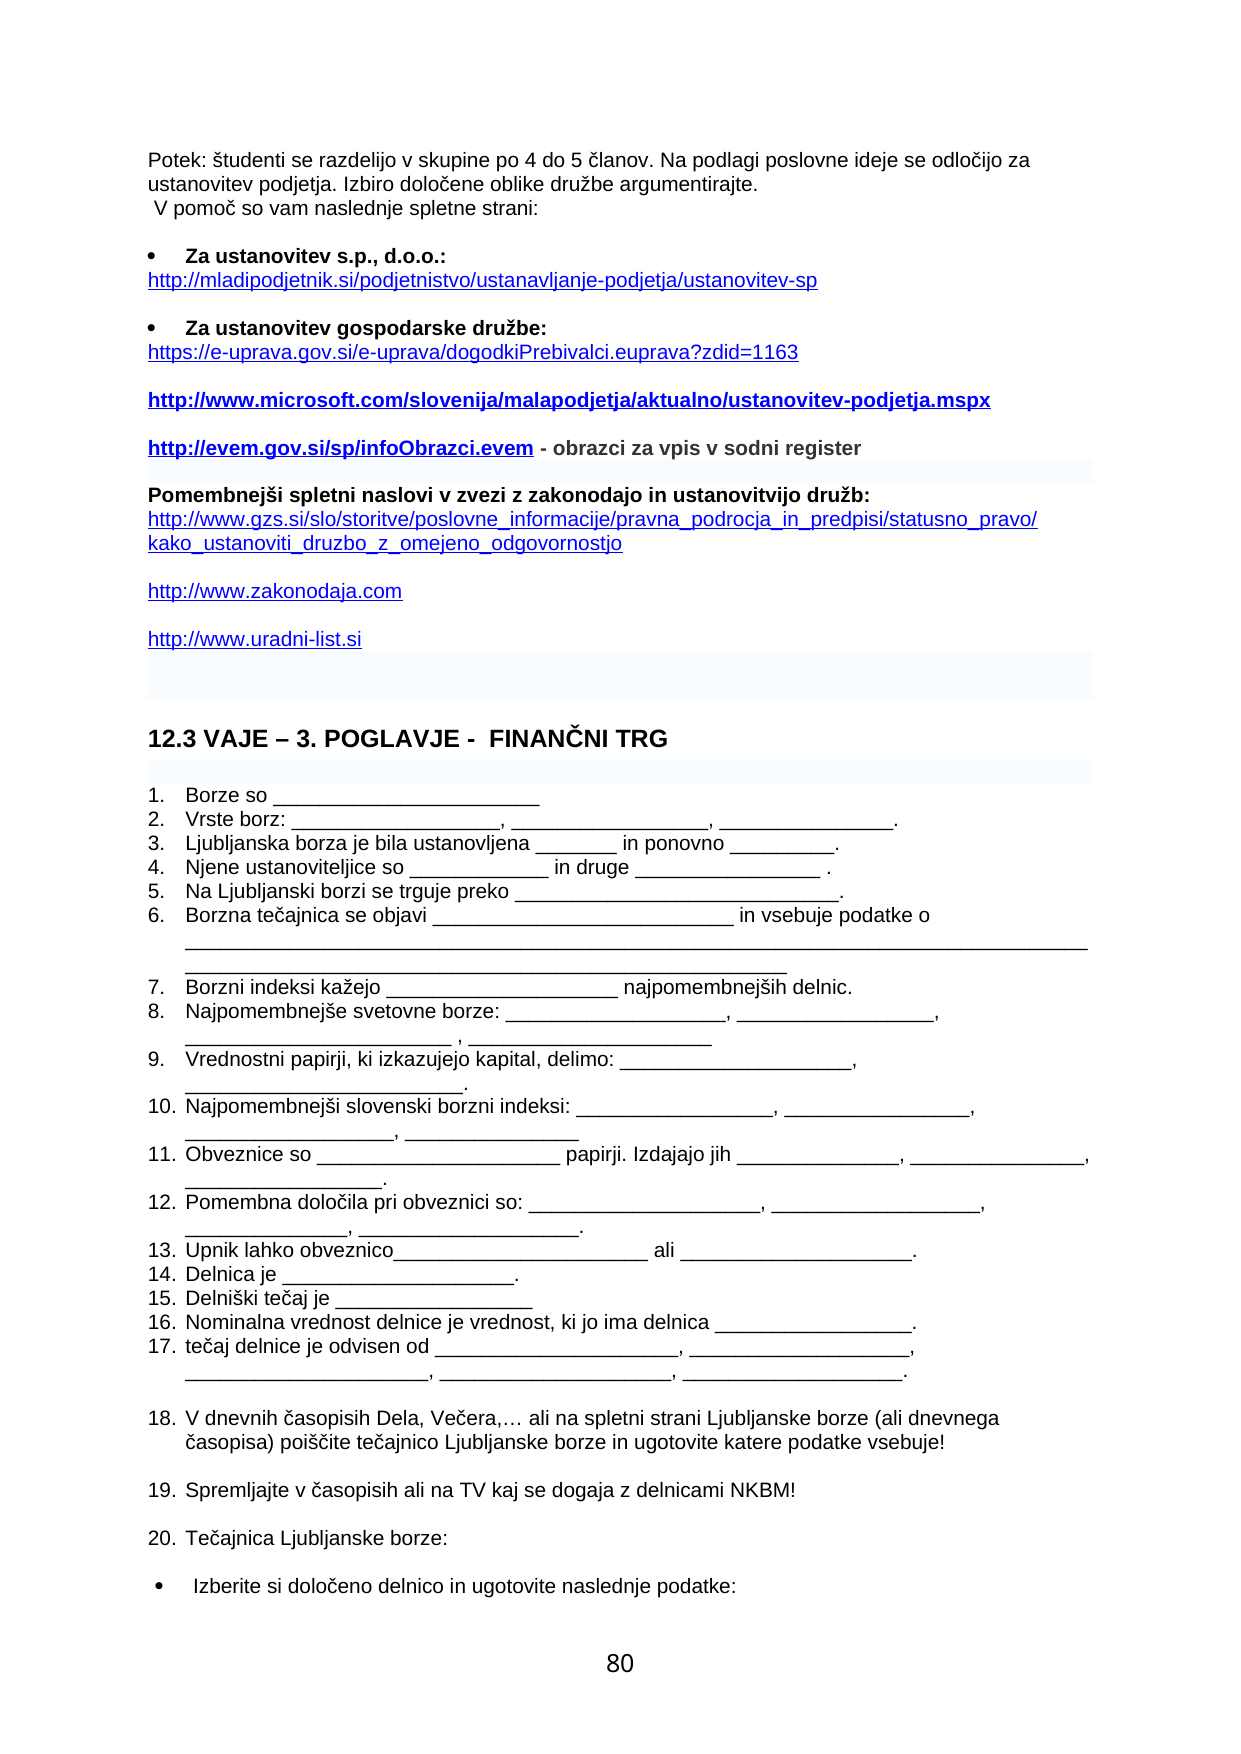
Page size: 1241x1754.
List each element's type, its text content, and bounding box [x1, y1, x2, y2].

text http://www.gzs.si/slo/storitve/poslovne_informacije/pravna_podrocja_in_predpisi/statusno_pravo/kako_ustanoviti_druzbo_z_omejeno_odgovornostjo [148, 507, 1093, 555]
list Pomembna določila pri obveznici so: ____________________, __________________, ______________, ___________________. [148, 1190, 1093, 1238]
subtitle 12.3 VAJE – 3. POGLAVJE - FINANČNI TRG [148, 724, 1093, 753]
list Najpomembnejši slovenski borzni indeksi: _________________, ________________, __________________, _______________ [148, 1094, 1093, 1142]
list Borzna tečajnica se objavi __________________________ in vsebuje podatke o __________________________________________________________________________________________________________________________________ [148, 903, 1093, 974]
text http://www.uradni-list.si [148, 627, 1093, 651]
list Tečajnica Ljubljanske borze: [148, 1526, 1093, 1549]
text http://www.zakonodaja.com [148, 579, 1093, 603]
list Borzni indeksi kažejo ____________________ najpomembnejših delnic. [148, 974, 1093, 998]
text http://www.microsoft.com/slovenija/malapodjetja/aktualno/ustanovitev-podjetja.mspx [148, 387, 1093, 411]
list Vrednostni papirji, ki izkazujejo kapital, delimo: ____________________, ________________________. [148, 1046, 1093, 1094]
list Njene ustanoviteljice so ____________ in druge ________________ . [148, 855, 1093, 879]
list tečaj delnice je odvisen od _____________________, ___________________, _____________________, ____________________, ___________________. [148, 1334, 1093, 1382]
text https://e-uprava.gov.si/e-uprava/dogodkiPrebivalci.euprava?zdid=1163 [148, 339, 1093, 363]
list V dnevnih časopisih Dela, Večera,… ali na spletni strani Ljubljanske borze (ali dnevnega časopisa) poiščite tečajnico Ljubljanske borze in ugotovite katere podatke vsebuje! [148, 1406, 1093, 1454]
list Na Ljubljanski borzi se trguje preko ____________________________. [148, 879, 1093, 903]
list Izberite si določeno delnico in ugotovite naslednje podatke: [155, 1573, 1093, 1598]
list Nominalna vrednost delnice je vrednost, ki jo ima delnica _________________. [148, 1310, 1093, 1334]
list Spremljajte v časopisih ali na TV kaj se dogaja z delnicami NKBM! [148, 1478, 1093, 1502]
list Vrste borz: __________________, _________________, _______________. [148, 807, 1093, 831]
list Delniški tečaj je _________________ [148, 1286, 1093, 1310]
list Upnik lahko obveznico______________________ ali ____________________. [148, 1238, 1093, 1262]
list Najpomembnejše svetovne borze: ___________________, _________________, _______________________ , _____________________ [148, 998, 1093, 1046]
list Delnica je ____________________. [148, 1262, 1093, 1286]
text http://mladipodjetnik.si/podjetnistvo/ustanavljanje-podjetja/ustanovitev-sp [148, 268, 1093, 292]
list Za ustanovitev gospodarske družbe: [148, 316, 1093, 339]
list Za ustanovitev s.p., d.o.o.: [148, 243, 1093, 268]
text Pomembnejši spletni naslovi v zvezi z zakonodajo in ustanovitvijo družb: [148, 483, 1093, 507]
list Obveznice so _____________________ papirji. Izdajajo jih ______________, _______________, _________________. [148, 1142, 1093, 1190]
list Borze so _______________________ [148, 783, 1093, 807]
list Ljubljanska borza je bila ustanovljena _______ in ponovno _________. [148, 831, 1093, 855]
text Potek: študenti se razdelijo v skupine po 4 do 5 članov. Na podlagi poslovne ideje se odločijo za ustanovitev podjetja. Izbiro določene oblike družbe argumentirajte. [148, 148, 1093, 196]
text http://evem.gov.si/sp/infoObrazci.evem - obrazci za vpis v sodni register [148, 435, 1093, 459]
text V pomoč so vam naslednje spletne strani: [148, 196, 1093, 219]
